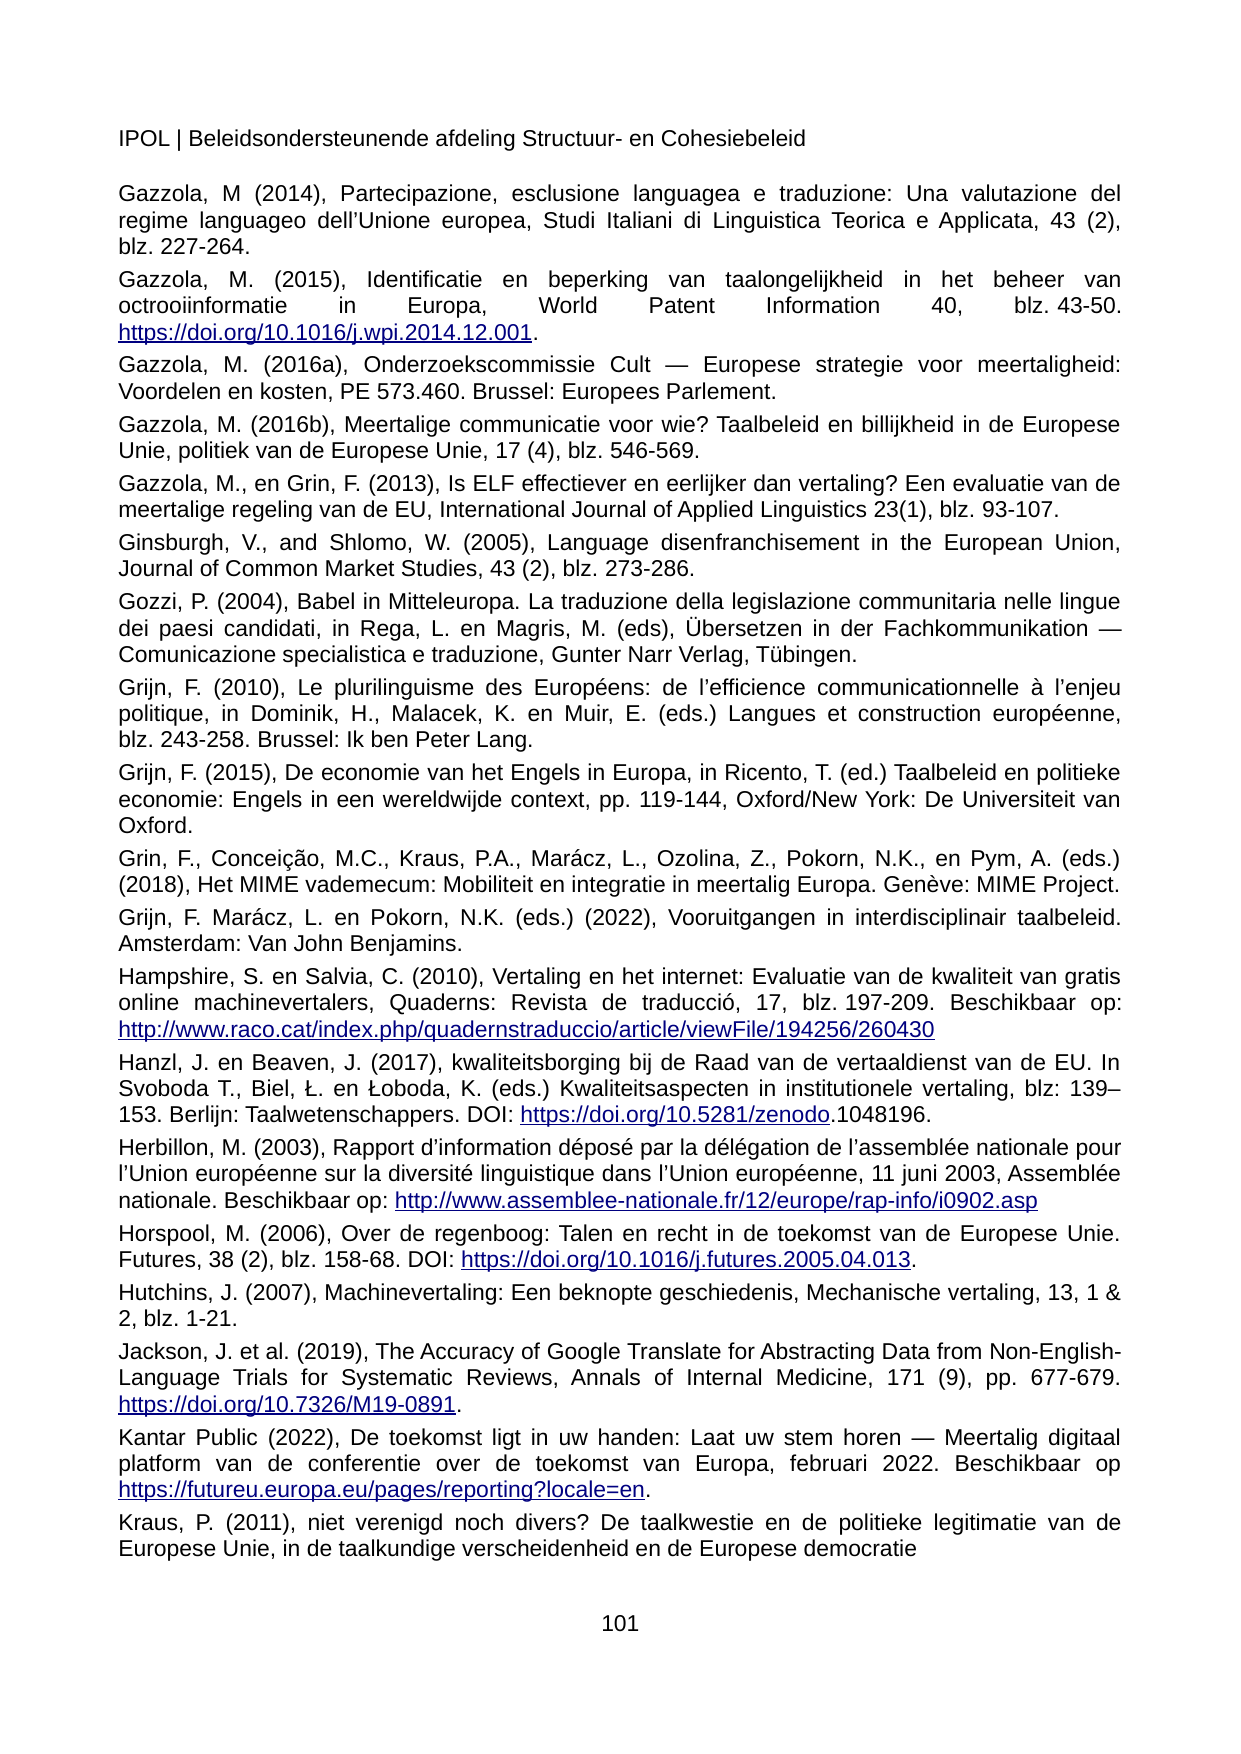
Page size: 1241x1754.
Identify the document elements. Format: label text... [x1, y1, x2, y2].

text Grin, F., Conceição, M.C., Kraus, P.A., Marácz, L., Ozolina, Z., Pokorn, N.K., en Pym, A. (eds.) (2018), Het MIME vademecum: Mobiliteit en integratie in meertalig Europa. Genève: MIME Project. [118, 845, 1122, 897]
text Grijn, F. (2010), Le plurilinguisme des Européens: de l’efficience communicationnelle à l’enjeu politique, in Dominik, H., Malacek, K. en Muir, E. (eds.) Langues et construction européenne, blz. 243-258. Brussel: Ik ben Peter Lang. [118, 674, 1122, 753]
text Gozzi, P. (2004), Babel in Mitteleuropa. La traduzione della legislazione communitaria nelle lingue dei paesi candidati, in Rega, L. en Magris, M. (eds), Übersetzen in der Fachkommunikation — Comunicazione specialistica e traduzione, Gunter Narr Verlag, Tübingen. [118, 588, 1122, 667]
text Gazzola, M., en Grin, F. (2013), Is ELF effectiever en eerlijker dan vertaling? Een evaluatie van de meertalige regeling van de EU, International Journal of Applied Linguistics 23(1), blz. 93-107. [118, 470, 1122, 522]
text Grijn, F. (2015), De economie van het Engels in Europa, in Ricento, T. (ed.) Taalbeleid en politieke economie: Engels in een wereldwijde context, pp. 119-144, Oxford/New York: De Universiteit van Oxford. [118, 759, 1122, 838]
text Gazzola, M. (2016b), Meertalige communicatie voor wie? Taalbeleid en billijkheid in de Europese Unie, politiek van de Europese Unie, 17 (4), blz. 546-569. [118, 411, 1122, 463]
text Jackson, J. et al. (2019), The Accuracy of Google Translate for Abstracting Data from Non-English- Language Trials for Systematic Reviews, Annals of Internal Medicine, 171 (9), pp. 677-679. https://doi.org/10.7326/M19-0891. [118, 1338, 1122, 1417]
text Hutchins, J. (2007), Machinevertaling: Een beknopte geschiedenis, Mechanische vertaling, 13, 1 & 2, blz. 1-21. [118, 1279, 1122, 1331]
text Gazzola, M. (2016a), Onderzoekscommissie Cult — Europese strategie voor meertaligheid: Voordelen en kosten, PE 573.460. Brussel: Europees Parlement. [118, 351, 1122, 404]
text Gazzola, M (2014), Partecipazione, esclusione languagea e traduzione: Una valutazione del regime languageo dell’Unione europea, Studi Italiani di Linguistica Teorica e Applicata, 43 (2), blz. 227-264. [118, 180, 1122, 259]
text Ginsburgh, V., and Shlomo, W. (2005), Language disenfranchisement in the European Union, Journal of Common Market Studies, 43 (2), blz. 273-286. [118, 529, 1122, 582]
text Gazzola, M. (2015), Identificatie en beperking van taalongelijkheid in het beheer van octrooiinformatie in Europa, World Patent Information 40, blz. 43-50. https://doi.org/10.1016/j.wpi.2014.12.001. [118, 266, 1122, 345]
text Hanzl, J. en Beaven, J. (2017), kwaliteitsborging bij de Raad van de vertaaldienst van de EU. In Svoboda T., Biel, Ł. en Łoboda, K. (eds.) Kwaliteitsaspecten in institutionele vertaling, blz: 139–153. Berlijn: Taalwetenschappers. DOI: https://doi.org/10.5281/zenodo.1048196. [118, 1048, 1122, 1128]
text Kraus, P. (2011), niet verenigd noch divers? De taalkwestie en de politieke legitimatie van de Europese Unie, in de taalkundige verscheidenheid en de Europese democratie [118, 1509, 1122, 1562]
text Kantar Public (2022), De toekomst ligt in uw handen: Laat uw stem horen — Meertalig digitaal platform van de conferentie over de toekomst van Europa, februari 2022. Beschikbaar op https://futureu.europa.eu/pages/reporting?locale=en. [118, 1423, 1122, 1502]
text Grijn, F. Marácz, L. en Pokorn, N.K. (eds.) (2022), Vooruitgangen in interdisciplinair taalbeleid. Amsterdam: Van John Benjamins. [118, 904, 1122, 957]
text Herbillon, M. (2003), Rapport d’information déposé par la délégation de l’assemblée nationale pour l’Union européenne sur la diversité linguistique dans l’Union européenne, 11 juni 2003, Assemblée nationale. Beschikbaar op: http://www.assemblee-nationale.fr/12/europe/rap-info/i0902.asp [118, 1134, 1122, 1213]
text Hampshire, S. en Salvia, C. (2010), Vertaling en het internet: Evaluatie van de kwaliteit van gratis online machinevertalers, Quaderns: Revista de traducció, 17, blz. 197-209. Beschikbaar op: http://www.raco.cat/index.php/quadernstraduccio/article/viewFile/194256/260430 [118, 963, 1122, 1042]
text Horspool, M. (2006), Over de regenboog: Talen en recht in de toekomst van de Europese Unie. Futures, 38 (2), blz. 158-68. DOI: https://doi.org/10.1016/j.futures.2005.04.013. [118, 1219, 1122, 1272]
